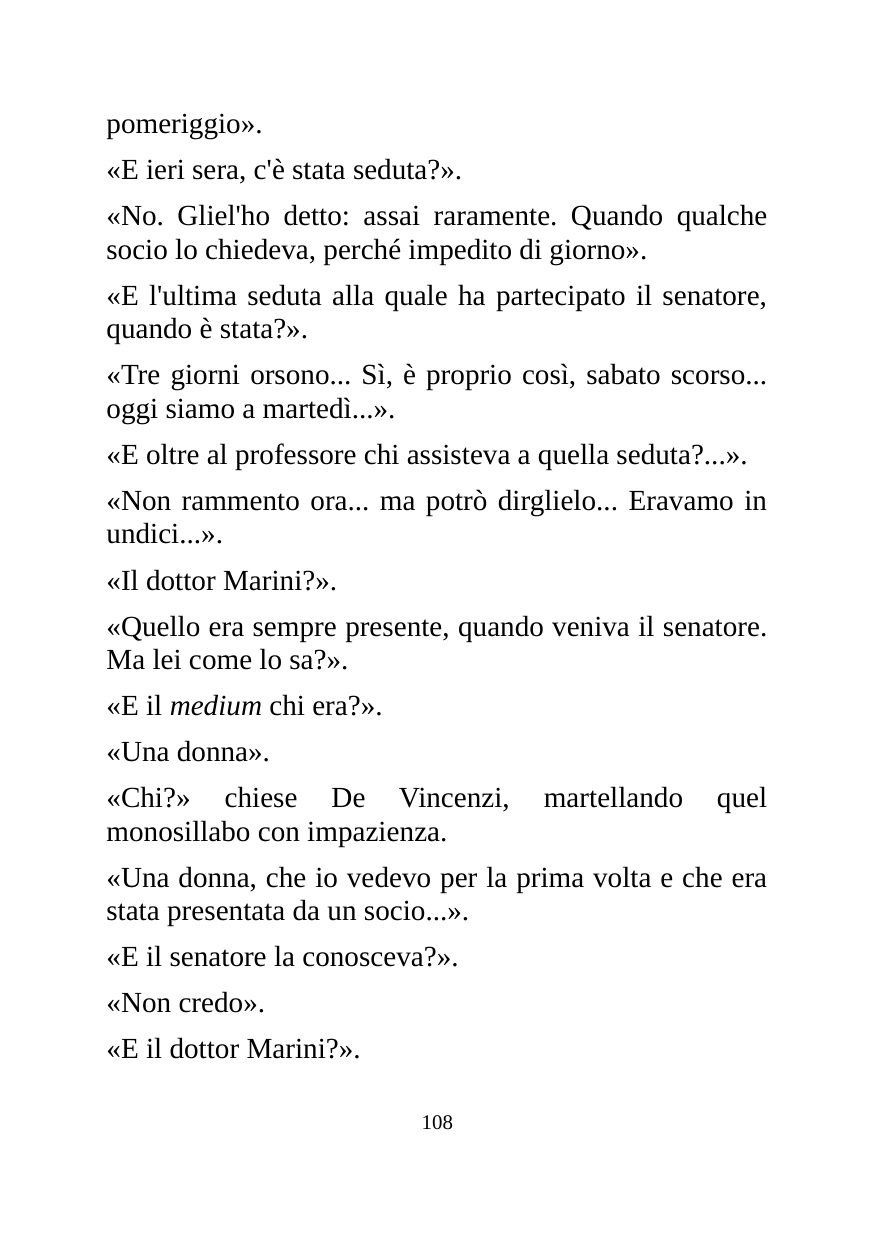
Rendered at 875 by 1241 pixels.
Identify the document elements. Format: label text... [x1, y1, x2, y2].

text «Il dottor Marini?». [106, 563, 768, 596]
text «Tre giorni orsono... Sì, è proprio così, sabato scorso... oggi siamo a martedì...». [106, 357, 768, 424]
text «E il senatore la conosceva?». [106, 939, 768, 973]
text pomeriggio». [106, 106, 768, 140]
text «Non credo». [106, 986, 768, 1019]
text «Chi?» chiese De Vincenzi, martellando quel monosillabo con impazienza. [106, 780, 768, 847]
text «E il medium chi era?». [106, 688, 768, 722]
text «Una donna». [106, 734, 768, 768]
text «E ieri sera, c'è stata seduta?». [106, 152, 768, 186]
text «E il dottor Marini?». [106, 1032, 768, 1065]
text «Una donna, che io vedevo per la prima volta e che era stata presentata da un socio...». [106, 860, 768, 927]
text «Quello era sempre presente, quando veniva il senatore. Ma lei come lo sa?». [106, 609, 768, 676]
text «E l'ultima seduta alla quale ha partecipato il senatore, quando è stata?». [106, 278, 768, 345]
text «E oltre al professore chi assisteva a quella seduta?...». [106, 437, 768, 471]
text «Non rammento ora... ma potrò dirglielo... Eravamo in undici...». [106, 483, 768, 550]
text «No. Gliel'ho detto: assai raramente. Quando qualche socio lo chiedeva, perché impedito di giorno». [106, 198, 768, 265]
